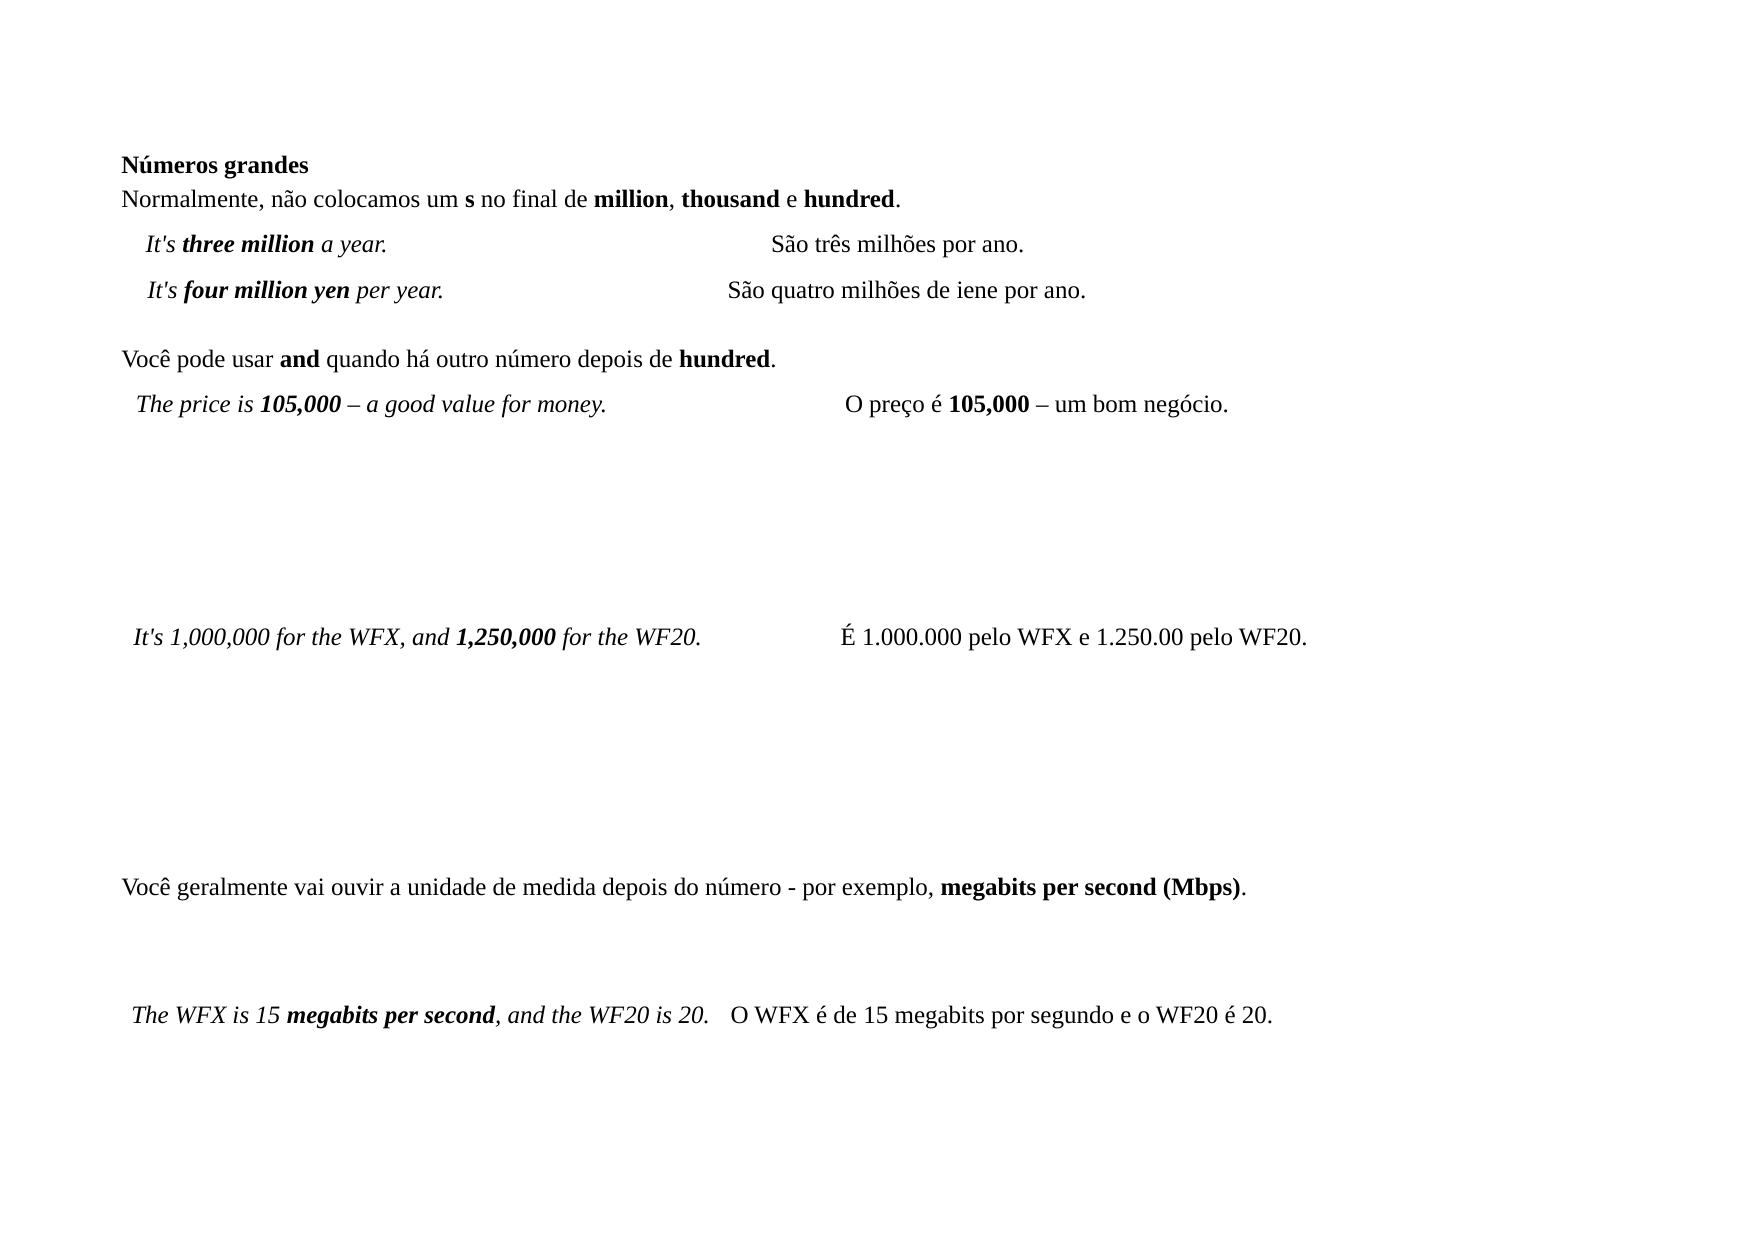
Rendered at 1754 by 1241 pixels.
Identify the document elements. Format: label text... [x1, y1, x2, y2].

table_header [118, 227, 142, 261]
table_cell [724, 306, 1426, 341]
table_cell [118, 306, 144, 341]
table_cell [1168, 216, 1426, 227]
table_header O WFX é de 15 megabits por segundo e o WF20 é 20. [728, 949, 1295, 1079]
table_header É 1.000.000 pelo WFX e 1.250.00 pelo WF20. [838, 431, 1426, 841]
table_header São quatro milhões de iene por ano. [724, 272, 1426, 306]
table_cell [144, 306, 724, 341]
table_cell [133, 421, 1426, 431]
table_cell [118, 216, 1168, 227]
table_header Números grandes [118, 147, 1426, 181]
table_header It's four million yen per year. [144, 272, 724, 306]
table_cell [496, 939, 1295, 949]
table_cell Você pode usar and quando há outro número depois de hundred. [118, 341, 1426, 376]
table_cell [496, 904, 873, 939]
table_cell Normalmente, não colocamos um s no final de million, thousand e hundred. [118, 181, 1426, 216]
table_cell [143, 261, 1426, 272]
table_header [118, 386, 133, 421]
table_header São três milhões por ano. [768, 227, 1426, 261]
table_cell [118, 421, 133, 431]
table_header [118, 431, 130, 841]
table_cell [118, 939, 496, 949]
table_header It's three million a year. [143, 227, 768, 261]
table_cell [118, 261, 142, 272]
table_header It's 1,000,000 for the WFX, and 1,250,000 for the WF20. [130, 431, 837, 841]
table_header The WFX is 15 megabits per second, and the WF20 is 20. [128, 949, 727, 1079]
table_header Você geralmente vai ouvir a unidade de medida depois do número - por exemplo, megabits per second (Mbps). [118, 870, 1295, 904]
table_cell [118, 904, 496, 939]
table_header O preço é 105,000 – um bom negócio. [842, 386, 1426, 421]
table_header [118, 949, 128, 1079]
table_cell [144, 376, 1426, 386]
table_header [118, 272, 144, 306]
table_header The price is 105,000 – a good value for money. [133, 386, 842, 421]
table_cell [873, 904, 1295, 939]
table_cell [118, 376, 144, 386]
